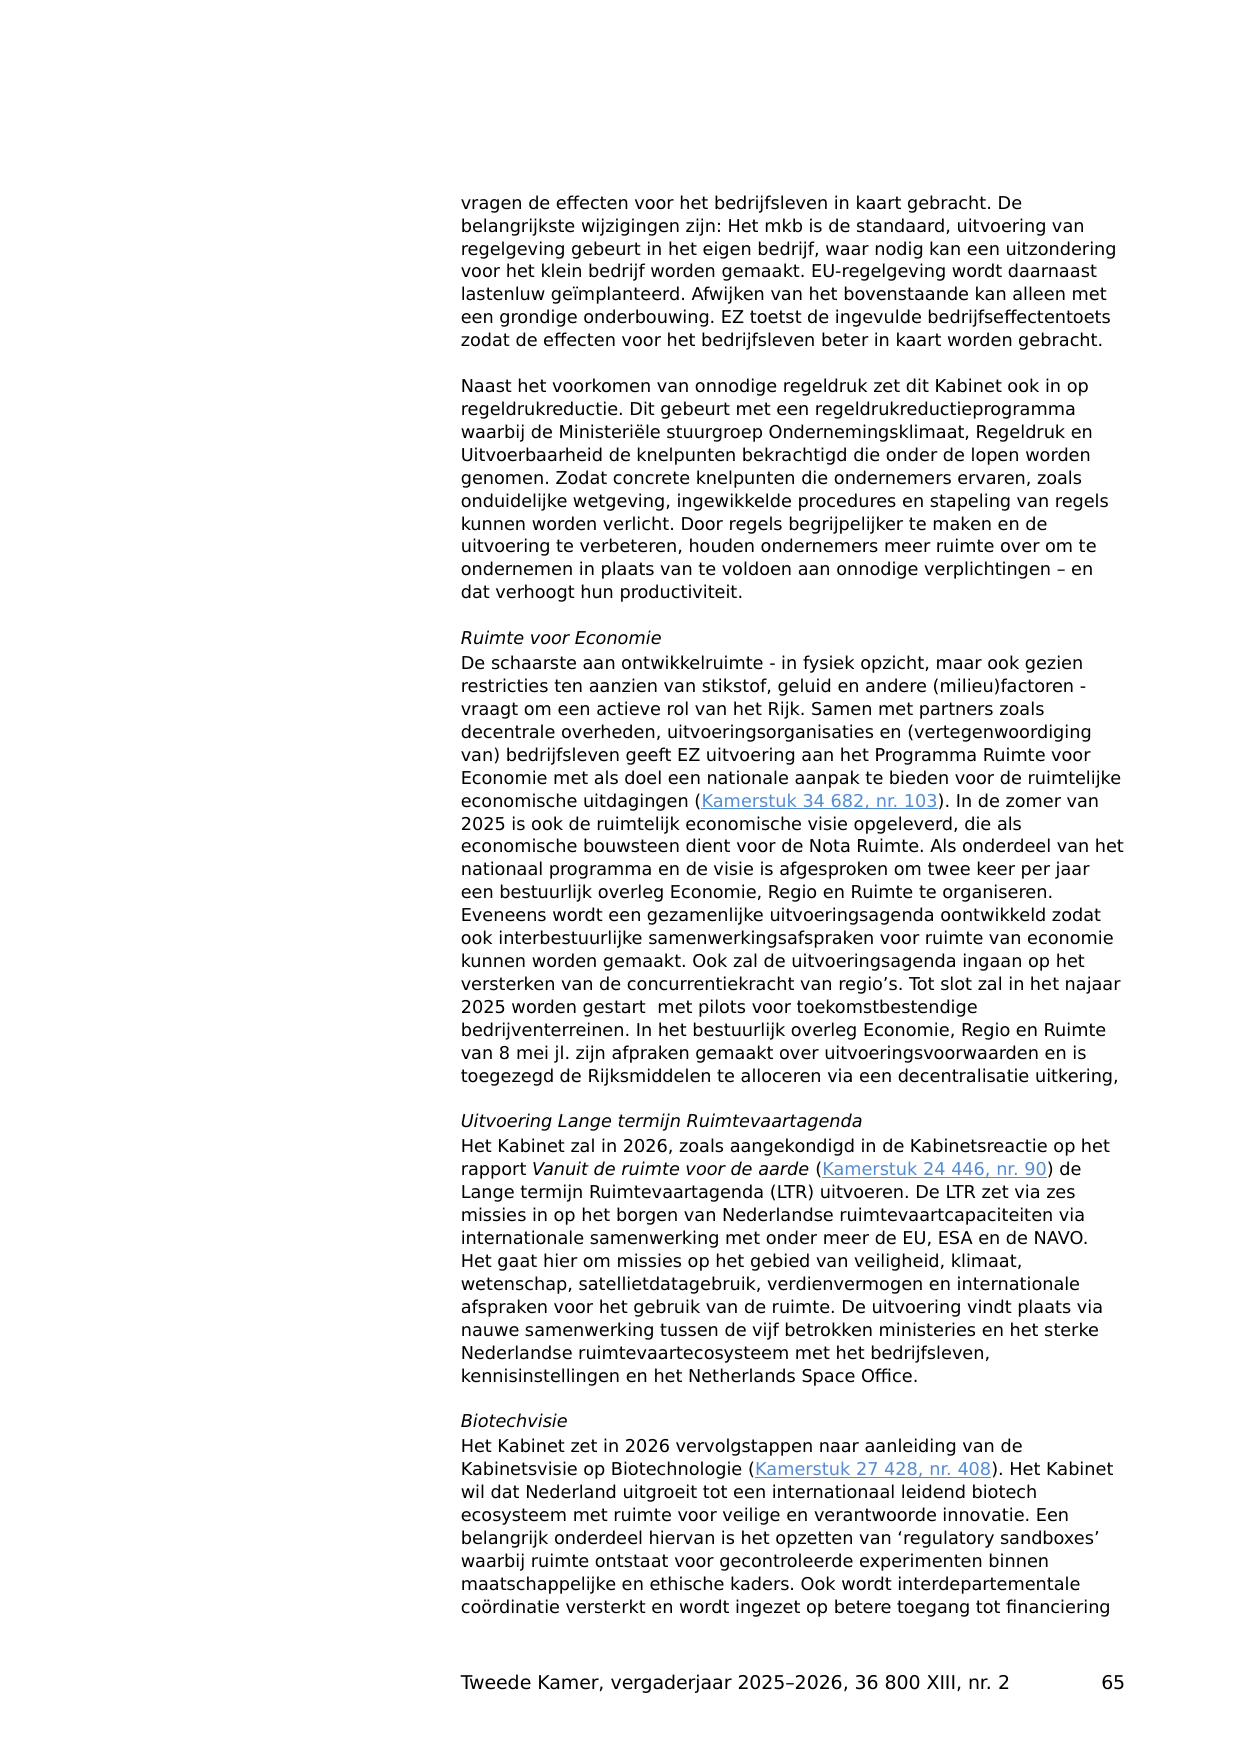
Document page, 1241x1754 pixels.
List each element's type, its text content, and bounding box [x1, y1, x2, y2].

text Naast het voorkomen van onnodige regeldruk zet dit Kabinet ook in op regeldrukreductie. Dit gebeurt met een regeldrukreductieprogramma waarbij de Ministeriële stuurgroep Ondernemingsklimaat, Regeldruk en Uitvoerbaarheid de knelpunten bekrachtigd die onder de lopen worden genomen. Zodat concrete knelpunten die ondernemers ervaren, zoals onduidelijke wetgeving, ingewikkelde procedures en stapeling van regels kunnen worden verlicht. Door regels begrijpelijker te maken en de uitvoering te verbeteren, houden ondernemers meer ruimte over om te ondernemen in plaats van te voldoen aan onnodige verplichtingen – en dat verhoogt hun productiviteit. [461, 374, 1125, 603]
text De schaarste aan ontwikkelruimte - in fysiek opzicht, maar ook gezien restricties ten aanzien van stikstof, geluid en andere (milieu)factoren - vraagt om een actieve rol van het Rijk. Samen met partners zoals decentrale overheden, uitvoeringsorganisaties en (vertegenwoordiging van) bedrijfsleven geeft EZ uitvoering aan het Programma Ruimte voor Economie met als doel een nationale aanpak te bieden voor de ruimtelijke economische uitdagingen (Kamerstuk 34 682, nr. 103). In de zomer van 2025 is ook de ruimtelijk economische visie opgeleverd, die als economische bouwsteen dient voor de Nota Ruimte. Als onderdeel van het nationaal programma en de visie is afgesproken om twee keer per jaar een bestuurlijk overleg Economie, Regio en Ruimte te organiseren. Eveneens wordt een gezamenlijke uitvoeringsagenda oontwikkeld zodat ook interbestuurlijke samenwerkingsafspraken voor ruimte van economie kunnen worden gemaakt. Ook zal de uitvoeringsagenda ingaan op het versterken van de concurrentiekracht van regio’s. Tot slot zal in het najaar 2025 worden gestart met pilots voor toekomstbestendige bedrijventerreinen. In het bestuurlijk overleg Economie, Regio en Ruimte van 8 mei jl. zijn afpraken gemaakt over uitvoeringsvoorwaarden en is toegezegd de Rijksmiddelen te alloceren via een decentralisatie uitkering, [461, 651, 1125, 1087]
text vragen de effecten voor het bedrijfsleven in kaart gebracht. De belangrijkste wijzigingen zijn: Het mkb is de standaard, uitvoering van regelgeving gebeurt in het eigen bedrijf, waar nodig kan een uitzondering voor het klein bedrijf worden gemaakt. EU-regelgeving wordt daarnaast lastenluw geïmplanteerd. Afwijken van het bovenstaande kan alleen met een grondige onderbouwing. EZ toetst de ingevulde bedrijfseffectentoets zodat de effecten voor het bedrijfsleven beter in kaart worden gebracht. [461, 191, 1125, 351]
text Biotechvisie [461, 1409, 1125, 1432]
text Uitvoering Lange termijn Ruimtevaartagenda [461, 1109, 1125, 1132]
text Ruimte voor Economie [461, 626, 1125, 649]
text Het Kabinet zal in 2026, zoals aangekondigd in de Kabinetsreactie op het rapport Vanuit de ruimte voor de aarde (Kamerstuk 24 446, nr. 90) de Lange termijn Ruimtevaartagenda (LTR) uitvoeren. De LTR zet via zes missies in op het borgen van Nederlandse ruimtevaartcapaciteiten via internationale samenwerking met onder meer de EU, ESA en de NAVO. Het gaat hier om missies op het gebied van veiligheid, klimaat, wetenschap, satellietdatagebruik, verdienvermogen en internationale afspraken voor het gebruik van de ruimte. De uitvoering vindt plaats via nauwe samenwerking tussen de vijf betrokken ministeries en het sterke Nederlandse ruimtevaartecosysteem met het bedrijfsleven, kennisinstellingen en het Netherlands Space Office. [461, 1134, 1125, 1387]
text Het Kabinet zet in 2026 vervolgstappen naar aanleiding van de Kabinetsvisie op Biotechnologie (Kamerstuk 27 428, nr. 408). Het Kabinet wil dat Nederland uitgroeit tot een internationaal leidend biotech ecosysteem met ruimte voor veilige en verantwoorde innovatie. Een belangrijk onderdeel hiervan is het opzetten van ‘regulatory sandboxes’ waarbij ruimte ontstaat voor gecontroleerde experimenten binnen maatschappelijke en ethische kaders. Ook wordt interdepartementale coördinatie versterkt en wordt ingezet op betere toegang tot financiering [461, 1434, 1125, 1618]
